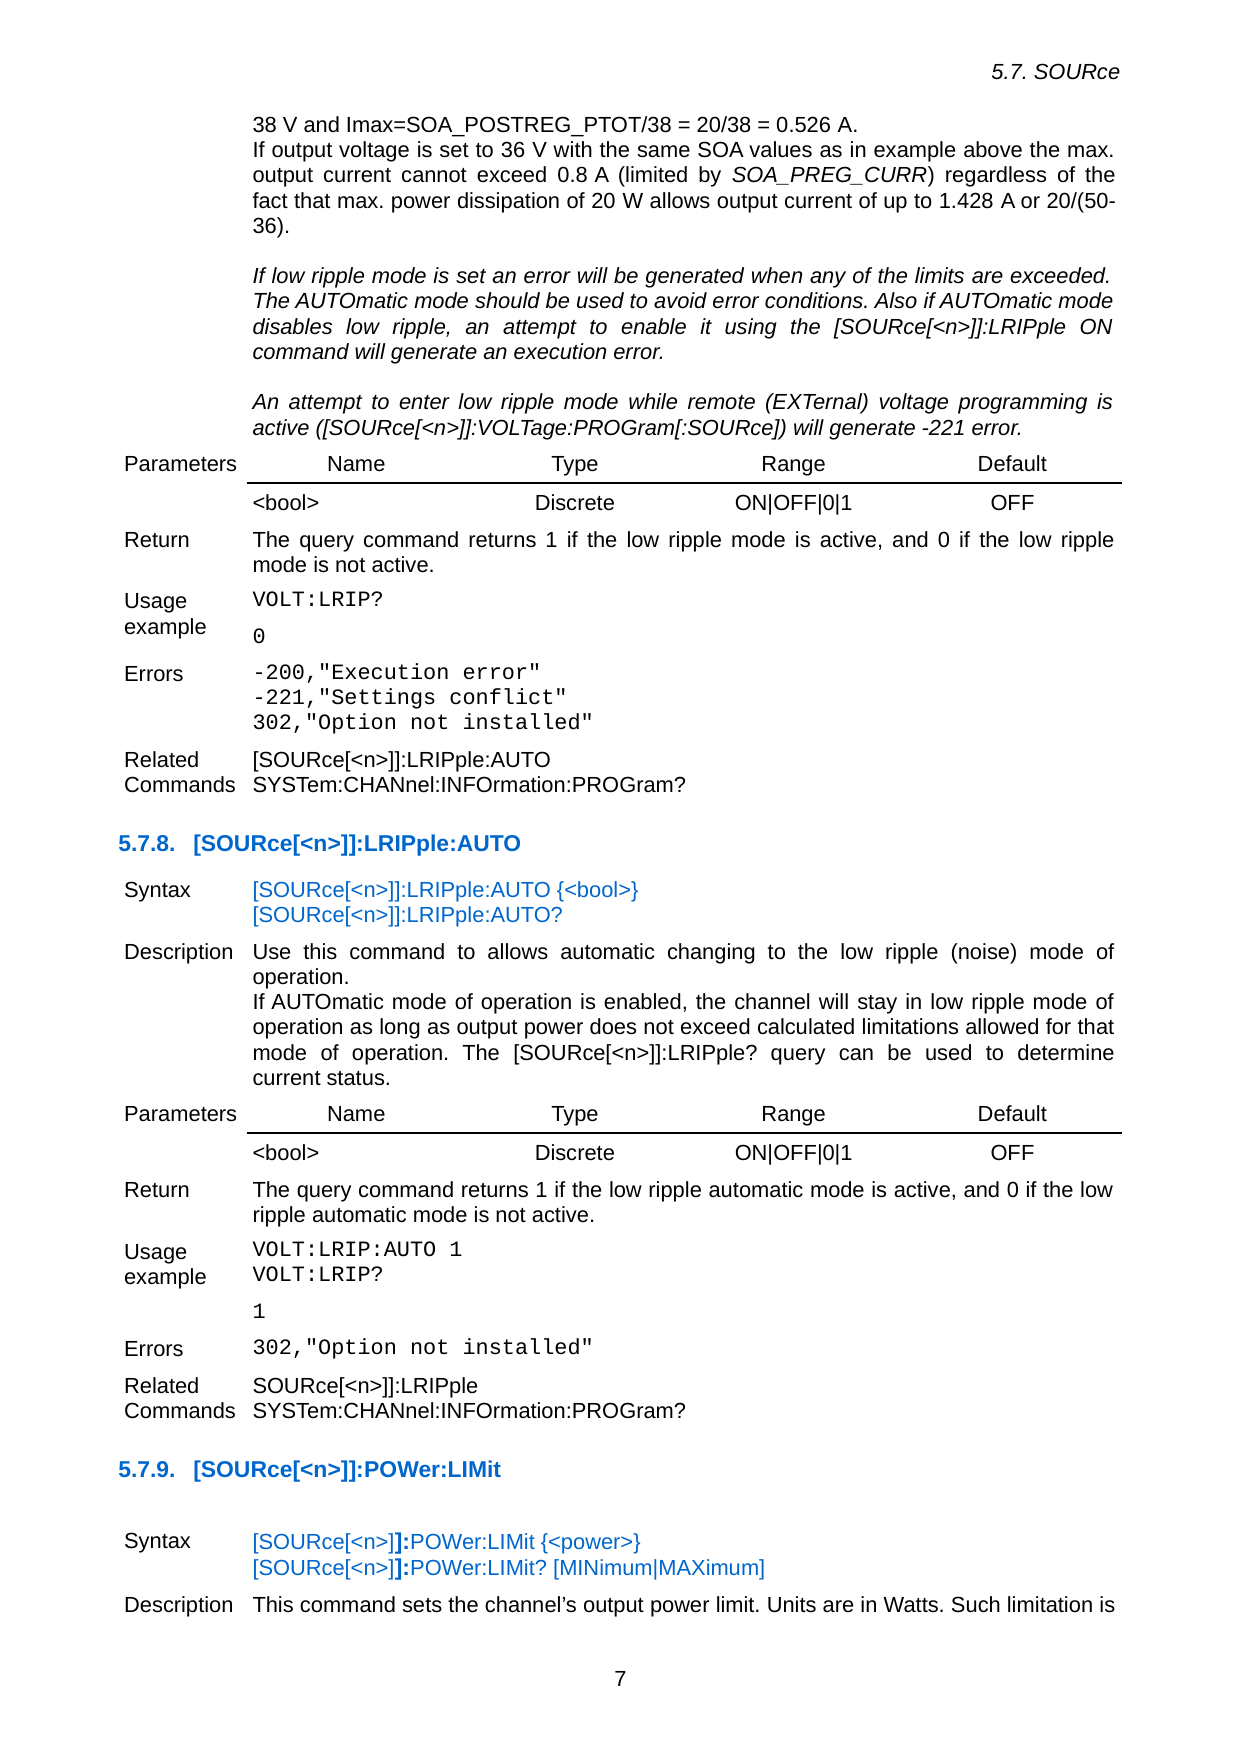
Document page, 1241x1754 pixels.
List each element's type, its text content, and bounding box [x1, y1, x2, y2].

table_cell Description [118, 1586, 247, 1623]
table_cell Type [465, 1096, 684, 1132]
table_cell Use this command to allows automatic changing to the low ripple (noise) mode of operation. If AUTOmatic mode of operation is enabled, the channel will stay in low ripple mode of operation as long as output power does not exceed calculated limitations allowed for that mode of operation. The [SOURce[<n>]]:LRIPple? query can be used to determine current status. [247, 933, 1122, 1096]
table_cell Description [118, 933, 247, 1096]
table_cell Errors [118, 656, 247, 741]
table_header Syntax [118, 871, 247, 933]
subtitle [SOURce[<n>]]:POWer:LIMit [118, 1456, 1122, 1482]
table_cell VOLT:LRIP:AUTO 1 VOLT:LRIP? 1 [247, 1233, 1122, 1330]
table_cell Parameters [118, 1096, 247, 1171]
table_cell The query command returns 1 if the low ripple mode is active, and 0 if the low ripple mode is not active. [247, 521, 1122, 583]
table_cell Range [684, 1096, 903, 1132]
table_cell <bool> [247, 1134, 465, 1171]
table_cell ON|OFF|0|1 [684, 484, 903, 521]
table_cell Default [903, 1096, 1122, 1132]
table_cell Errors [118, 1330, 247, 1367]
table_cell -200,"Execution error" -221,"Settings conflict" 302,"Option not installed" [247, 656, 1122, 741]
table_cell Discrete [465, 1134, 684, 1171]
table_cell 38 V and Imax=SOA_POSTREG_PTOT/38 = 20/38 = 0.526 A. If output voltage is set to 36 V with the same SOA values as in example above the max. output current cannot exceed 0.8 A (limited by SOA_PREG_CURR) regardless of the fact that max. power dissipation of 20 W allows output current of up to 1.428 A or 20/(50-36). If low ripple mode is set an error will be generated when any of the limits are exceeded. The AUTOmatic mode should be used to avoid error conditions. Also if AUTOmatic mode disables low ripple, an attempt to enable it using the [SOURce[<n>]]:LRIPple ON command will generate an execution error. An attempt to enter low ripple mode while remote (EXTernal) voltage programming is active ([SOURce[<n>]]:VOLTage:PROGram[:SOURce]) will generate -221 error. [247, 106, 1122, 445]
table_cell OFF [903, 1134, 1122, 1171]
table_cell Return [118, 521, 247, 583]
table_cell 302,"Option not installed" [247, 1330, 1122, 1367]
table_header [SOURce[<n>]]:LRIPple:AUTO {<bool>} [SOURce[<n>]]:LRIPple:AUTO? [247, 871, 1122, 933]
table_cell Parameters [118, 445, 247, 521]
subtitle [SOURce[<n>]]:LRIPple:AUTO [118, 830, 1122, 856]
table_cell Discrete [465, 484, 684, 521]
table_header [SOURce[<n>]]:POWer:LIMit {<power>} [SOURce[<n>]]:POWer:LIMit? [MINimum|MAXimum] [247, 1522, 1122, 1586]
table_cell This command sets the channel’s output power limit. Units are in Watts. Such limitation is [247, 1586, 1122, 1623]
table_cell Related Commands [118, 741, 247, 803]
table_cell ON|OFF|0|1 [684, 1134, 903, 1171]
table_cell OFF [903, 484, 1122, 521]
table_cell Type [465, 445, 684, 482]
table_cell [118, 106, 247, 445]
table_cell Return [118, 1171, 247, 1233]
table_cell Usage example [118, 583, 247, 656]
table_cell Name [247, 445, 465, 482]
table_cell Range [684, 445, 903, 482]
table_cell Related Commands [118, 1367, 247, 1429]
table_cell VOLT:LRIP? 0 [247, 583, 1122, 656]
table_cell [SOURce[<n>]]:LRIPple:AUTO SYSTem:CHANnel:INFOrmation:PROGram? [247, 741, 1122, 803]
table_cell <bool> [247, 484, 465, 521]
table_cell The query command returns 1 if the low ripple automatic mode is active, and 0 if the low ripple automatic mode is not active. [247, 1171, 1122, 1233]
table_cell Default [903, 445, 1122, 482]
table_cell SOURce[<n>]]:LRIPple SYSTem:CHANnel:INFOrmation:PROGram? [247, 1367, 1122, 1429]
table_header Syntax [118, 1522, 247, 1586]
table_cell Name [247, 1096, 465, 1132]
table_cell Usage example [118, 1233, 247, 1330]
